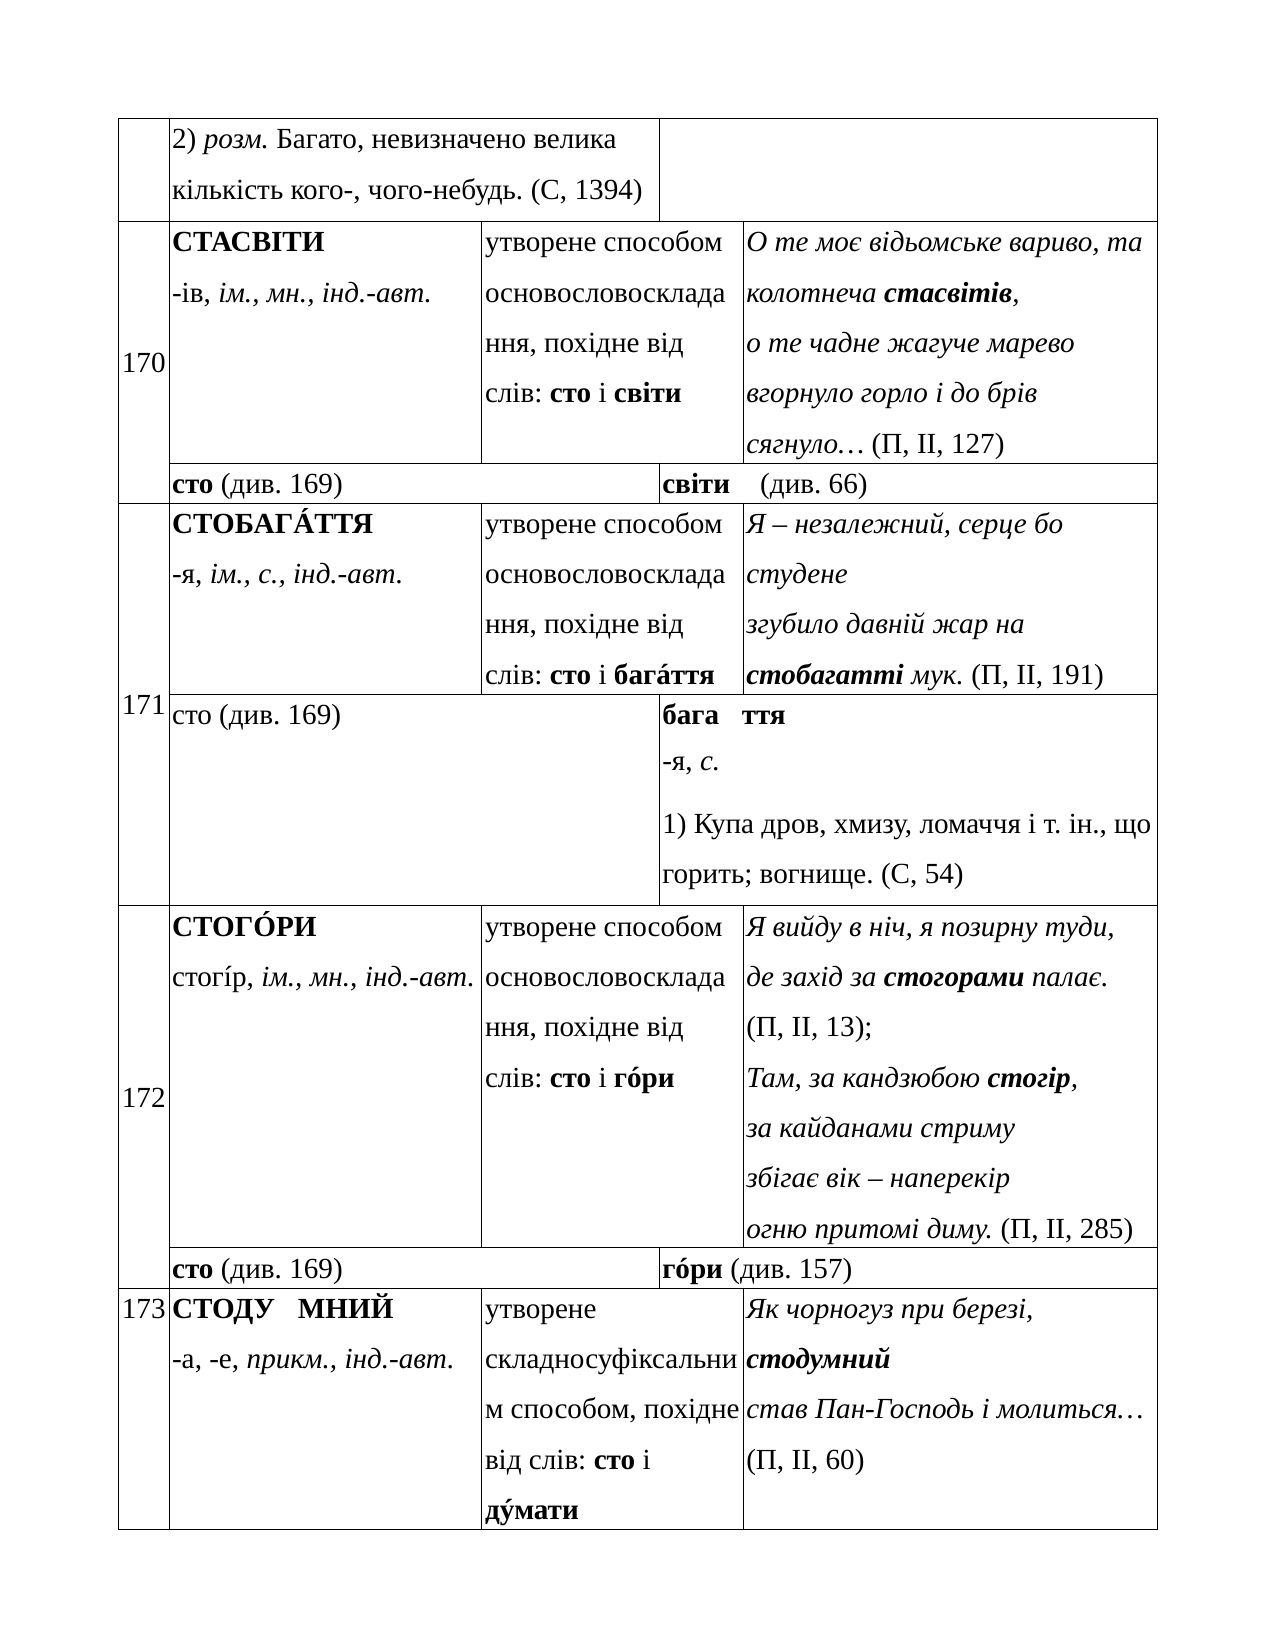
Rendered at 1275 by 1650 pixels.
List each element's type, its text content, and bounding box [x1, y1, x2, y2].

table_cell сто (див. 169) [170, 464, 659, 502]
table_cell утворене способом основословоскладання, похідне від слів: сто і багáття [482, 504, 743, 693]
table_cell багаття -я, с. 1) Купа дров, хмизу, ломаччя і т. ін., що горить; вогнище. (С, 54) [660, 695, 1157, 905]
table_cell 170 [119, 222, 169, 502]
table_cell світи (див. 66) [660, 464, 1157, 502]
table_cell Я – незалежний, серце бо студене згубило давній жар на стобагатті мук. (П, ІІ, 191) [744, 504, 1157, 693]
table_cell Я вийду в ніч, я позирну туди, де захід за стогорами палає. (П, ІІ, 13); Там, за кандзюбою стогір, за кайданами стриму збігає вік – наперекір огню притомі диму. (П, ІІ, 285) [744, 906, 1157, 1247]
table_cell 173 [119, 1289, 169, 1529]
table_cell сто (див. 169) [170, 695, 659, 905]
table_cell утворене способом основословоскладання, похідне від слів: сто і гóри [482, 906, 743, 1247]
table_cell гóри (див. 157) [660, 1248, 1157, 1287]
table_cell сто (див. 169) [170, 1248, 659, 1287]
table_cell Стасвіти -ів, ім., мн., інд.-авт. [170, 222, 481, 462]
table_cell Стодумний -а, -е, прикм., інд.-авт. [170, 1289, 481, 1529]
table_cell Стобагáття -я, ім., с., інд.-авт. [170, 504, 481, 693]
table_cell [660, 119, 1157, 221]
table_cell 2) розм. Багато, невизначено велика кількість кого-, чого-небудь. (С, 1394) [170, 119, 659, 221]
table_cell [119, 119, 169, 221]
table_cell Стогóри стогíр, ім., мн., інд.-авт. [170, 906, 481, 1247]
table_cell 171 [119, 504, 169, 905]
table_cell утворене складносуфіксальним способом, похідне від слів: сто і дýмати [482, 1289, 743, 1529]
table_cell О те моє відьомське вариво, та колотнеча стасвітів, о те чадне жагуче марево вгорнуло горло і до брів сягнуло… (П, ІІ, 127) [744, 222, 1157, 462]
table_cell 172 [119, 906, 169, 1287]
table_cell Як чорногуз при березі, стодумний став Пан-Господь і молиться…(П, ІІ, 60) [744, 1289, 1157, 1529]
table_cell утворене способом основословоскладання, похідне від слів: сто і світи [482, 222, 743, 462]
